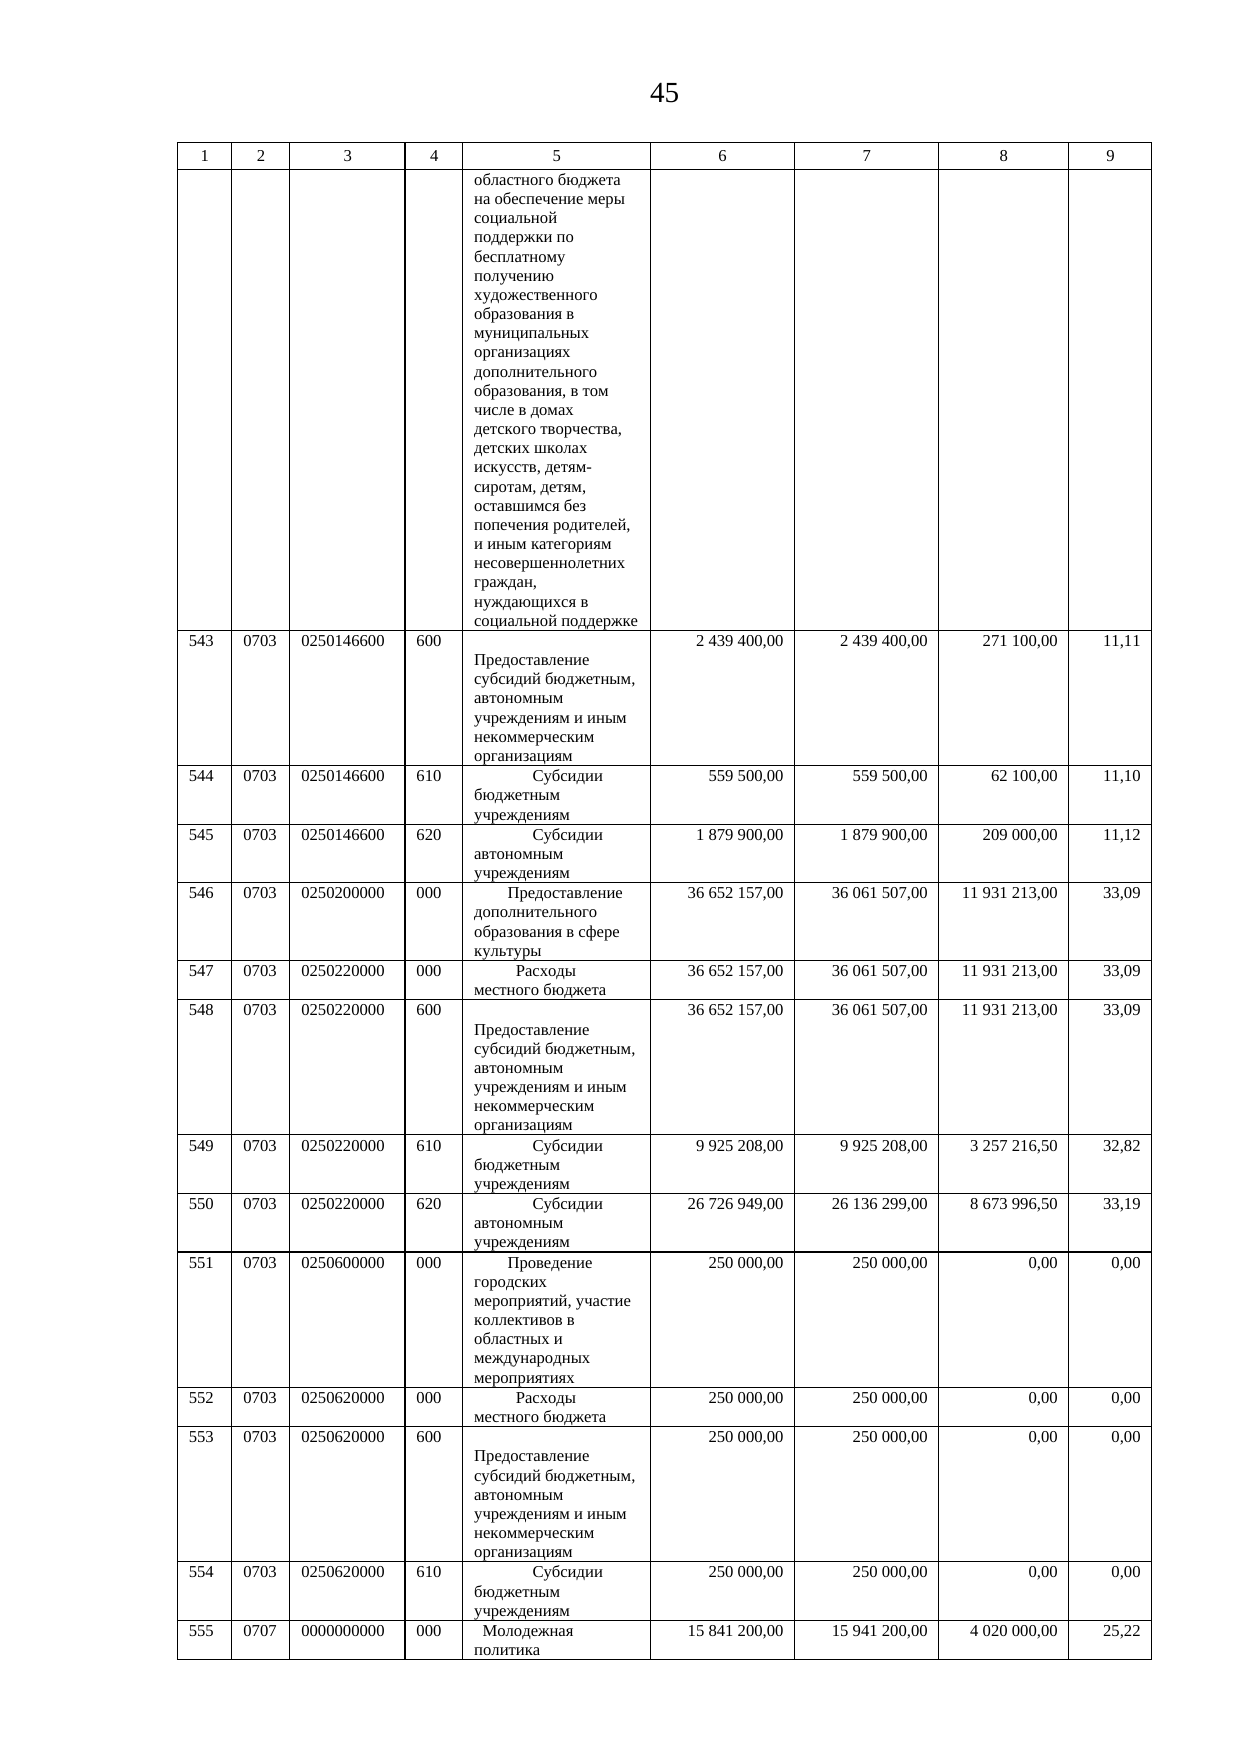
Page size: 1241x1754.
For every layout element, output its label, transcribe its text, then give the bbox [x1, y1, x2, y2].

table_cell 0703 [232, 766, 289, 823]
table_cell [795, 170, 938, 630]
table_cell 32,82 [1069, 1135, 1151, 1193]
table_cell 0,00 [1069, 1427, 1151, 1561]
table_cell Предоставление субсидий бюджетным, автономным учреждениям и иным некоммерческим организациям [463, 631, 650, 765]
table_cell 548 [178, 1000, 231, 1134]
table_cell Субсидии бюджетным учреждениям [463, 1135, 650, 1193]
table_cell областного бюджета на обеспечение меры социальной поддержки по бесплатному получению художественного образования в муниципальных организациях дополнительного образования, в том числе в домах детского творчества, детских школах искусств, детям-сиротам, детям, оставшимся без попечения родителей, и иным категориям несовершеннолетних граждан, нуждающихся в социальной поддержке [463, 170, 650, 630]
table_cell 545 [178, 825, 231, 882]
table_cell 2 439 400,00 [651, 631, 794, 765]
table_cell 36 061 507,00 [795, 1000, 938, 1134]
table_cell 549 [178, 1135, 231, 1193]
table_header 5 [463, 143, 650, 169]
table_cell 33,19 [1069, 1194, 1151, 1251]
table_cell 551 [178, 1253, 231, 1387]
table_cell 0703 [232, 1562, 289, 1620]
table_cell 0250220000 [290, 1135, 404, 1193]
table_cell 9 925 208,00 [651, 1135, 794, 1193]
table_header 6 [651, 143, 794, 169]
table_cell 620 [406, 825, 462, 882]
table_cell 1 879 900,00 [651, 825, 794, 882]
table_cell 553 [178, 1427, 231, 1561]
table_cell 4 020 000,00 [939, 1621, 1068, 1659]
table_cell 559 500,00 [795, 766, 938, 823]
table_cell Предоставление дополнительного образования в сфере культуры [463, 883, 650, 960]
table_cell 600 [406, 631, 462, 765]
table_cell 250 000,00 [795, 1562, 938, 1620]
table_cell 0703 [232, 825, 289, 882]
table_cell Субсидии автономным учреждениям [463, 825, 650, 882]
table_cell [290, 170, 404, 630]
table_cell 250 000,00 [795, 1427, 938, 1561]
table_cell 0,00 [939, 1427, 1068, 1561]
table_cell [1069, 170, 1151, 630]
table_cell 0703 [232, 631, 289, 765]
table_cell Расходы местного бюджета [463, 1388, 650, 1426]
table_cell 1 879 900,00 [795, 825, 938, 882]
table_cell 000 [406, 1388, 462, 1426]
table_cell 620 [406, 1194, 462, 1251]
table_cell 559 500,00 [651, 766, 794, 823]
table_cell Проведение городских мероприятий, участие коллективов в областных и международных мероприятиях [463, 1253, 650, 1387]
table_cell Расходы местного бюджета [463, 961, 650, 999]
table_cell 15 941 200,00 [795, 1621, 938, 1659]
table_cell 33,09 [1069, 961, 1151, 999]
table_cell 0703 [232, 1194, 289, 1251]
table_cell 36 061 507,00 [795, 961, 938, 999]
table_cell 271 100,00 [939, 631, 1068, 765]
table_cell 250 000,00 [651, 1427, 794, 1561]
table_header 4 [406, 143, 462, 169]
table_cell 0,00 [939, 1562, 1068, 1620]
table_cell 0,00 [1069, 1388, 1151, 1426]
table_cell 544 [178, 766, 231, 823]
table_cell Предоставление субсидий бюджетным, автономным учреждениям и иным некоммерческим организациям [463, 1427, 650, 1561]
table_cell [232, 170, 289, 630]
table_cell 0707 [232, 1621, 289, 1659]
table_cell 0,00 [1069, 1253, 1151, 1387]
table_cell 11,10 [1069, 766, 1151, 823]
table_cell 36 652 157,00 [651, 1000, 794, 1134]
table_header 7 [795, 143, 938, 169]
table_cell 0703 [232, 1135, 289, 1193]
table_cell 0250146600 [290, 631, 404, 765]
table_cell 000 [406, 1621, 462, 1659]
table_cell [406, 170, 462, 630]
table_cell 11 931 213,00 [939, 1000, 1068, 1134]
table_cell 0703 [232, 1388, 289, 1426]
table_cell 11 931 213,00 [939, 883, 1068, 960]
table_cell 209 000,00 [939, 825, 1068, 882]
table_cell 11,12 [1069, 825, 1151, 882]
table_cell 600 [406, 1000, 462, 1134]
table_cell 11,11 [1069, 631, 1151, 765]
table_cell Субсидии бюджетным учреждениям [463, 1562, 650, 1620]
table_cell 2 439 400,00 [795, 631, 938, 765]
table_cell Предоставление субсидий бюджетным, автономным учреждениям и иным некоммерческим организациям [463, 1000, 650, 1134]
table_cell 26 136 299,00 [795, 1194, 938, 1251]
table_cell 9 925 208,00 [795, 1135, 938, 1193]
table_cell 547 [178, 961, 231, 999]
table_cell 000 [406, 1253, 462, 1387]
table_cell 550 [178, 1194, 231, 1251]
table_cell 25,22 [1069, 1621, 1151, 1659]
table_cell Молодежная политика [463, 1621, 650, 1659]
table_cell 36 652 157,00 [651, 883, 794, 960]
table_cell 554 [178, 1562, 231, 1620]
table_cell [939, 170, 1068, 630]
table_cell 0250200000 [290, 883, 404, 960]
table_cell 62 100,00 [939, 766, 1068, 823]
table_cell 11 931 213,00 [939, 961, 1068, 999]
table_cell 0250220000 [290, 961, 404, 999]
table_header 9 [1069, 143, 1151, 169]
table_header 2 [232, 143, 289, 169]
table_cell 0250600000 [290, 1253, 404, 1387]
table_cell 8 673 996,50 [939, 1194, 1068, 1251]
table_cell 0250620000 [290, 1427, 404, 1561]
table_cell 250 000,00 [651, 1388, 794, 1426]
table_cell 0250146600 [290, 766, 404, 823]
table_cell 543 [178, 631, 231, 765]
table_cell 26 726 949,00 [651, 1194, 794, 1251]
table_cell 0703 [232, 961, 289, 999]
table_cell Субсидии бюджетным учреждениям [463, 766, 650, 823]
table_cell 33,09 [1069, 883, 1151, 960]
table_cell 250 000,00 [795, 1388, 938, 1426]
table_cell 0,00 [939, 1388, 1068, 1426]
table_header 3 [290, 143, 404, 169]
table_cell 0250220000 [290, 1194, 404, 1251]
table_cell 610 [406, 766, 462, 823]
table_cell 555 [178, 1621, 231, 1659]
table_header 1 [178, 143, 231, 169]
table_cell 0703 [232, 1000, 289, 1134]
table_cell 600 [406, 1427, 462, 1561]
table_cell Субсидии автономным учреждениям [463, 1194, 650, 1251]
table_cell 15 841 200,00 [651, 1621, 794, 1659]
table_cell [651, 170, 794, 630]
table_cell 0703 [232, 1427, 289, 1561]
table_cell 0250146600 [290, 825, 404, 882]
table_cell 3 257 216,50 [939, 1135, 1068, 1193]
table_cell 0,00 [939, 1253, 1068, 1387]
table_cell 36 061 507,00 [795, 883, 938, 960]
table_cell 0000000000 [290, 1621, 404, 1659]
table_cell 0703 [232, 1253, 289, 1387]
table_cell 546 [178, 883, 231, 960]
table_cell 610 [406, 1562, 462, 1620]
table_cell 250 000,00 [651, 1253, 794, 1387]
table_cell 0,00 [1069, 1562, 1151, 1620]
table_cell [178, 170, 231, 630]
table_cell 33,09 [1069, 1000, 1151, 1134]
table_cell 250 000,00 [651, 1562, 794, 1620]
table_cell 610 [406, 1135, 462, 1193]
table_cell 0250620000 [290, 1562, 404, 1620]
table_cell 0250620000 [290, 1388, 404, 1426]
table_cell 36 652 157,00 [651, 961, 794, 999]
table_cell 552 [178, 1388, 231, 1426]
table_cell 0703 [232, 883, 289, 960]
table_cell 000 [406, 961, 462, 999]
table_cell 000 [406, 883, 462, 960]
table_cell 0250220000 [290, 1000, 404, 1134]
table_header 8 [939, 143, 1068, 169]
table_cell 250 000,00 [795, 1253, 938, 1387]
